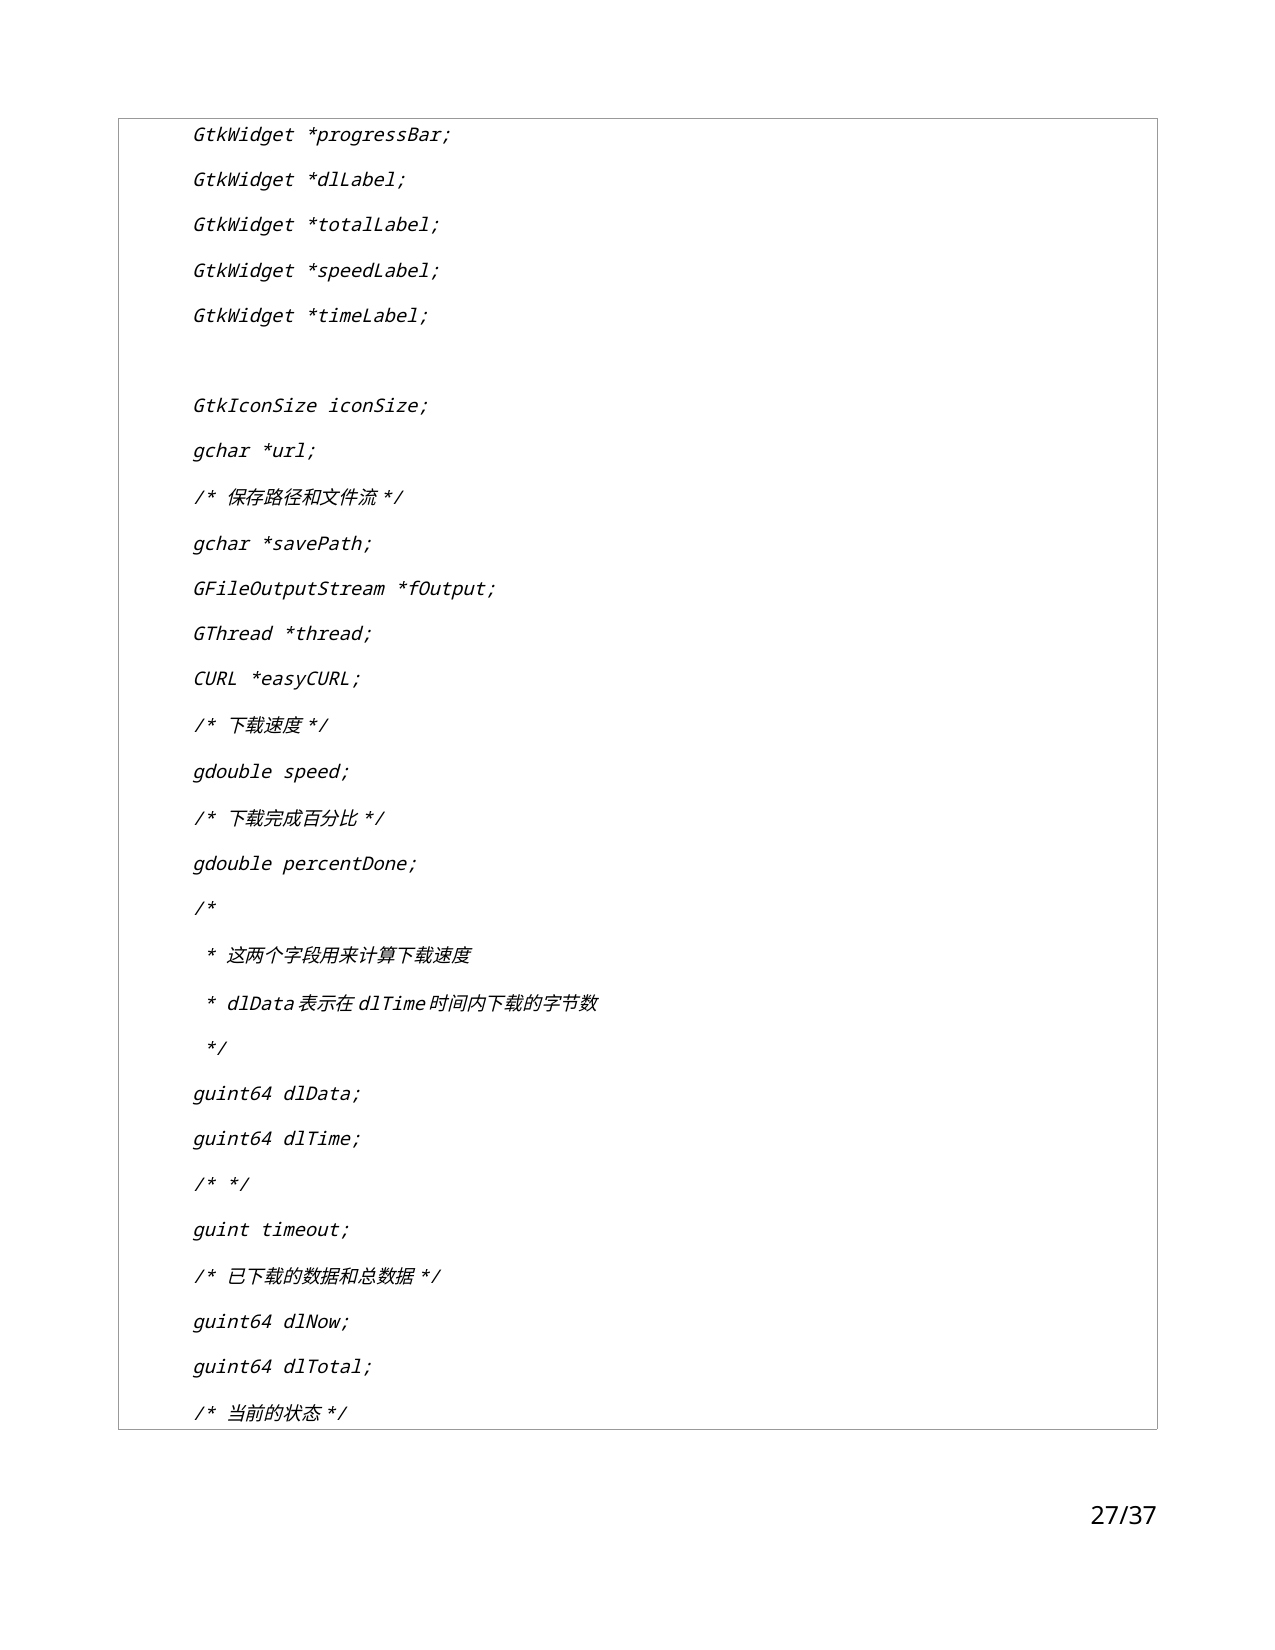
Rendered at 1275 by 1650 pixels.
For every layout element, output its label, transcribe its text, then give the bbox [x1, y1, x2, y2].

text GtkWidget *speedLabel; [119, 254, 1157, 282]
text /* 保存路径和文件流 */ [119, 480, 1157, 510]
text guint64 dlTime; [119, 1123, 1157, 1151]
text /* 当前的状态 */ [119, 1396, 1157, 1429]
text /* 已下载的数据和总数据 */ [119, 1258, 1157, 1288]
text CURL *easyCURL; [119, 663, 1157, 691]
text GThread *thread; [119, 617, 1157, 646]
text * dlData表示在dlTime时间内下载的字节数 [119, 985, 1157, 1015]
text guint64 dlTotal; [119, 1351, 1157, 1379]
text GtkWidget *dlLabel; [119, 163, 1157, 192]
text gdouble speed; [119, 755, 1157, 784]
text guint64 dlData; [119, 1077, 1157, 1106]
text gdouble percentDone; [119, 847, 1157, 876]
text gchar *url; [119, 434, 1157, 463]
text /* 下载速度 */ [119, 708, 1157, 738]
text gchar *savePath; [119, 527, 1157, 556]
text guint64 dlNow; [119, 1305, 1157, 1334]
text */ [119, 1032, 1157, 1061]
text /* */ [119, 1168, 1157, 1196]
text GFileOutputStream *fOutput; [119, 572, 1157, 601]
text GtkWidget *progressBar; [119, 119, 1157, 147]
text /* 下载完成百分比 */ [119, 800, 1157, 831]
text /* [119, 893, 1157, 921]
text * 这两个字段用来计算下载速度 [119, 938, 1157, 968]
text GtkIconSize iconSize; [119, 389, 1157, 418]
text guint timeout; [119, 1213, 1157, 1242]
text GtkWidget *totalLabel; [119, 208, 1157, 237]
text GtkWidget *timeLabel; [119, 299, 1157, 328]
